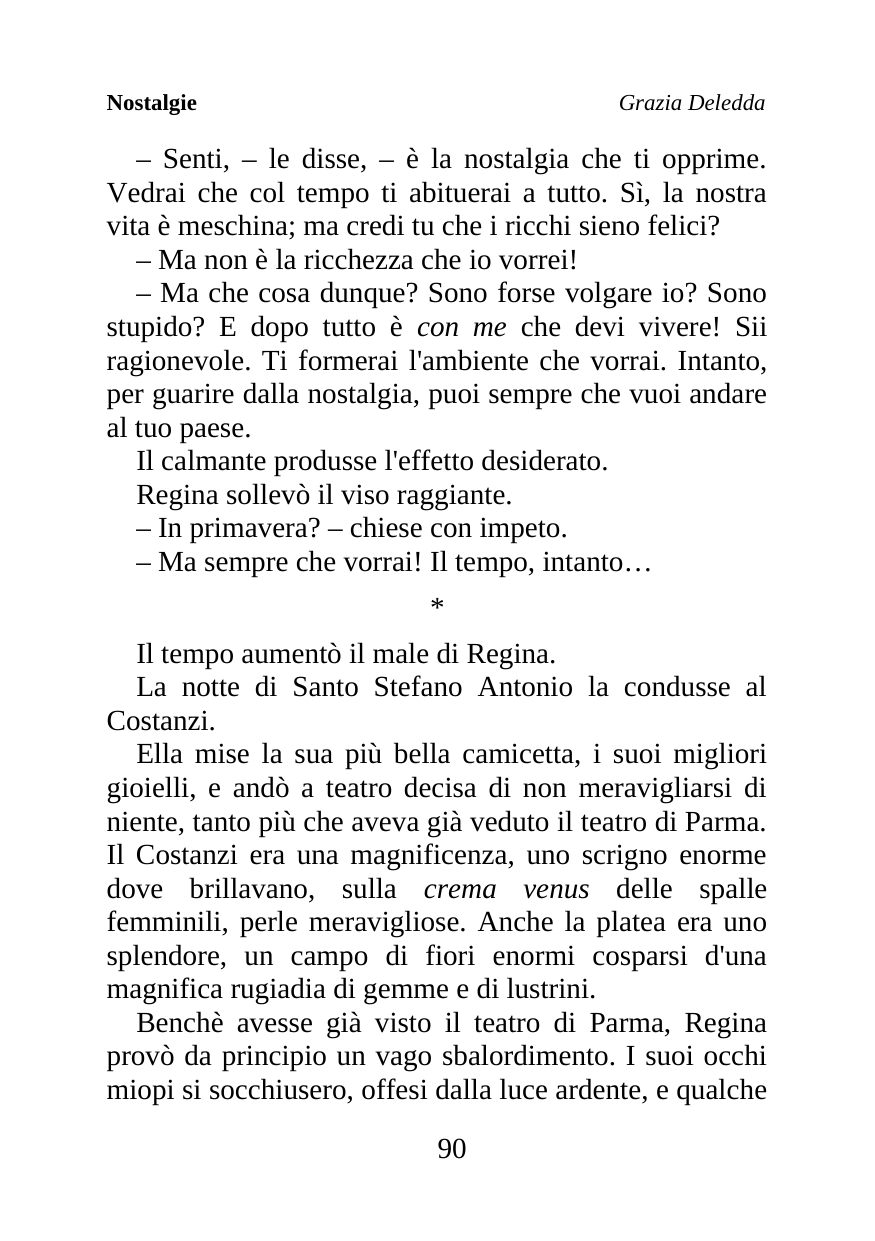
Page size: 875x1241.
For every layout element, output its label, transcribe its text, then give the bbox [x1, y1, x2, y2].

text Regina sollevò il viso raggiante. [106, 477, 768, 510]
text – Senti, – le disse, – è la nostalgia che ti opprime. Vedrai che col tempo ti abituerai a tutto. Sì, la nostra vita è meschina; ma credi tu che i ricchi sieno felici? [106, 141, 768, 242]
text Il calmante produsse l'effetto desiderato. [106, 443, 768, 477]
text – In primavera? – chiese con impeto. [106, 510, 768, 544]
text – Ma sempre che vorrai! Il tempo, intanto… [106, 544, 768, 577]
text * [106, 590, 768, 623]
text Il tempo aumentò il male di Regina. [106, 636, 768, 669]
text Ella mise la sua più bella camicetta, i suoi migliori gioielli, e andò a teatro decisa di non meravigliarsi di niente, tanto più che aveva già veduto il teatro di Parma. Il Costanzi era una magnificenza, uno scrigno enorme dove brillavano, sulla crema venus delle spalle femminili, perle meravigliose. Anche la platea era uno splendore, un campo di fiori enormi cosparsi d'una magnifica rugiadia di gemme e di lustrini. [106, 737, 768, 1005]
text Benchè avesse già visto il teatro di Parma, Regina provò da principio un vago sbalordimento. I suoi occhi miopi si socchiusero, offesi dalla luce ardente, e qualche [106, 1005, 768, 1106]
text La notte di Santo Stefano Antonio la condusse al Costanzi. [106, 669, 768, 737]
text – Ma che cosa dunque? Sono forse volgare io? Sono stupido? E dopo tutto è con me che devi vivere! Sii ragionevole. Ti formerai l'ambiente che vorrai. Intanto, per guarire dalla nostalgia, puoi sempre che vuoi andare al tuo paese. [106, 276, 768, 443]
text – Ma non è la ricchezza che io vorrei! [106, 242, 768, 276]
